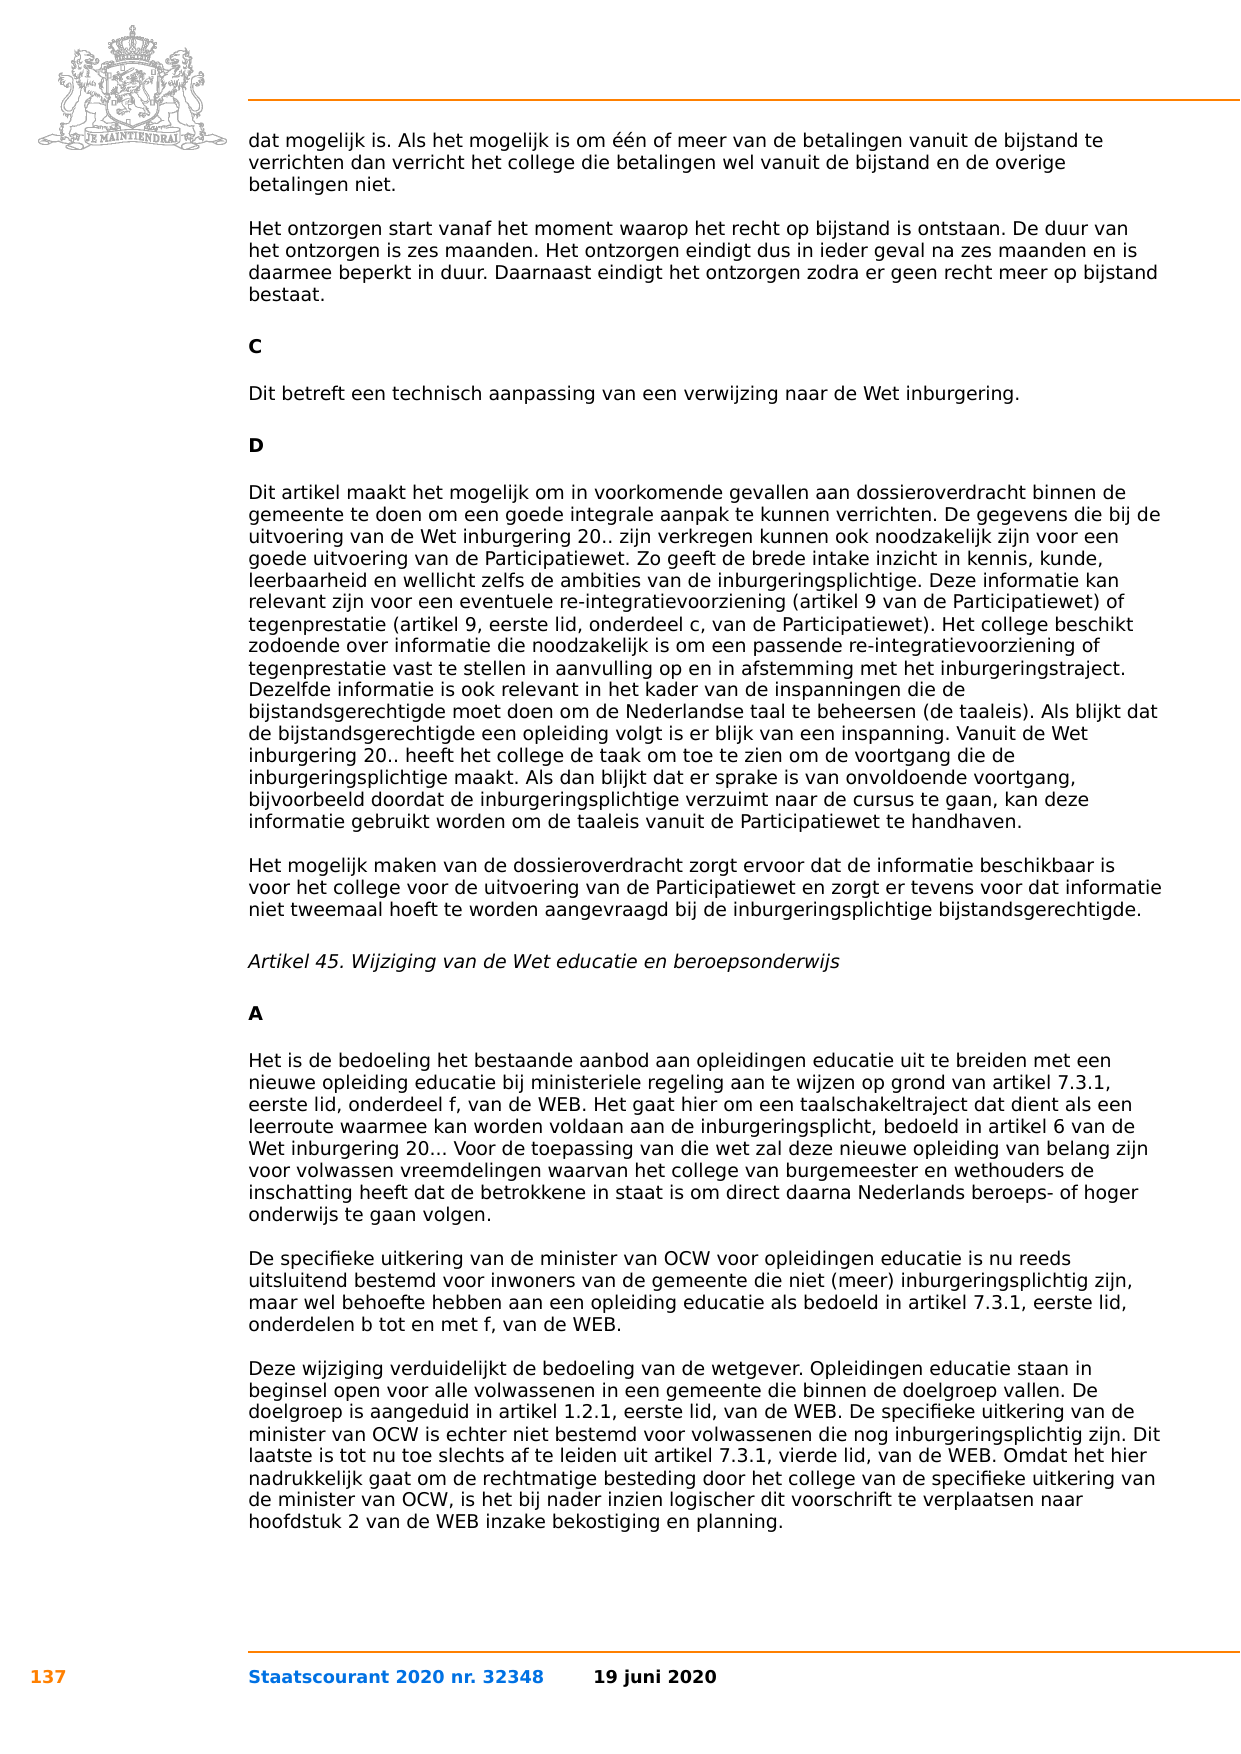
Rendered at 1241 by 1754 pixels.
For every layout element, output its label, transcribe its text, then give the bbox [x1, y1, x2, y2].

text Dit artikel maakt het mogelijk om in voorkomende gevallen aan dossieroverdracht binnen de gemeente te doen om een goede integrale aanpak te kunnen verrichten. De gegevens die bij de uitvoering van de Wet inburgering 20.. zijn verkregen kunnen ook noodzakelijk zijn voor een goede uitvoering van de Participatiewet. Zo geeft de brede intake inzicht in kennis, kunde, leerbaarheid en wellicht zelfs de ambities van de inburgeringsplichtige. Deze informatie kan relevant zijn voor een eventuele re-integratievoorziening (artikel 9 van de Participatiewet) of tegenprestatie (artikel 9, eerste lid, onderdeel c, van de Participatiewet). Het college beschikt zodoende over informatie die noodzakelijk is om een passende re-integratievoorziening of tegenprestatie vast te stellen in aanvulling op en in afstemming met het inburgeringstraject. Dezelfde informatie is ook relevant in het kader van de inspanningen die de bijstandsgerechtigde moet doen om de Nederlandse taal te beheersen (de taaleis). Als blijkt dat de bijstandsgerechtigde een opleiding volgt is er blijk van een inspanning. Vanuit de Wet inburgering 20.. heeft het college de taak om toe te zien om de voortgang die de inburgeringsplichtige maakt. Als dan blijkt dat er sprake is van onvoldoende voortgang, bijvoorbeeld doordat de inburgeringsplichtige verzuimt naar de cursus te gaan, kan deze informatie gebruikt worden om de taaleis vanuit de Participatiewet te handhaven. [248, 482, 1163, 833]
picture [38, 25, 227, 150]
text Het ontzorgen start vanaf het moment waarop het recht op bijstand is ontstaan. De duur van het ontzorgen is zes maanden. Het ontzorgen eindigt dus in ieder geval na zes maanden en is daarmee beperkt in duur. Daarnaast eindigt het ontzorgen zodra er geen recht meer op bijstand bestaat. [248, 218, 1163, 306]
text Het mogelijk maken van de dossieroverdracht zorgt ervoor dat de informatie beschikbaar is voor het college voor de uitvoering van de Participatiewet en zorgt er tevens voor dat informatie niet tweemaal hoeft te worden aangevraagd bij de inburgeringsplichtige bijstandsgerechtigde. [248, 855, 1163, 921]
text De specifieke uitkering van de minister van OCW voor opleidingen educatie is nu reeds uitsluitend bestemd voor inwoners van de gemeente die niet (meer) inburgeringsplichtig zijn, maar wel behoefte hebben aan een opleiding educatie als bedoeld in artikel 7.3.1, eerste lid, onderdelen b tot en met f, van de WEB. [248, 1248, 1163, 1336]
subtitle A [248, 1003, 1163, 1025]
subtitle C [248, 336, 1163, 358]
text Deze wijziging verduidelijkt de bedoeling van de wetgever. Opleidingen educatie staan in beginsel open voor alle volwassenen in een gemeente die binnen de doelgroep vallen. De doelgroep is aangeduid in artikel 1.2.1, eerste lid, van de WEB. De specifieke uitkering van de minister van OCW is echter niet bestemd voor volwassenen die nog inburgeringsplichtig zijn. Dit laatste is tot nu toe slechts af te leiden uit artikel 7.3.1, vierde lid, van de WEB. Omdat het hier nadrukkelijk gaat om de rechtmatige besteding door het college van de specifieke uitkering van de minister van OCW, is het bij nader inzien logischer dit voorschrift te verplaatsen naar hoofdstuk 2 van de WEB inzake bekostiging en planning. [248, 1357, 1163, 1533]
text dat mogelijk is. Als het mogelijk is om één of meer van de betalingen vanuit de bijstand te verrichten dan verricht het college die betalingen wel vanuit de bijstand en de overige betalingen niet. [248, 130, 1163, 196]
subtitle Artikel 45. Wijziging van de Wet educatie en beroepsonderwijs [248, 951, 1163, 973]
text Het is de bedoeling het bestaande aanbod aan opleidingen educatie uit te breiden met een nieuwe opleiding educatie bij ministeriele regeling aan te wijzen op grond van artikel 7.3.1, eerste lid, onderdeel f, van de WEB. Het gaat hier om een taalschakeltraject dat dient als een leerroute waarmee kan worden voldaan aan de inburgeringsplicht, bedoeld in artikel 6 van de Wet inburgering 20... Voor de toepassing van die wet zal deze nieuwe opleiding van belang zijn voor volwassen vreemdelingen waarvan het college van burgemeester en wethouders de inschatting heeft dat de betrokkene in staat is om direct daarna Nederlands beroeps- of hoger onderwijs te gaan volgen. [248, 1050, 1163, 1226]
text Dit betreft een technisch aanpassing van een verwijzing naar de Wet inburgering. [248, 383, 1163, 404]
subtitle D [248, 434, 1163, 457]
